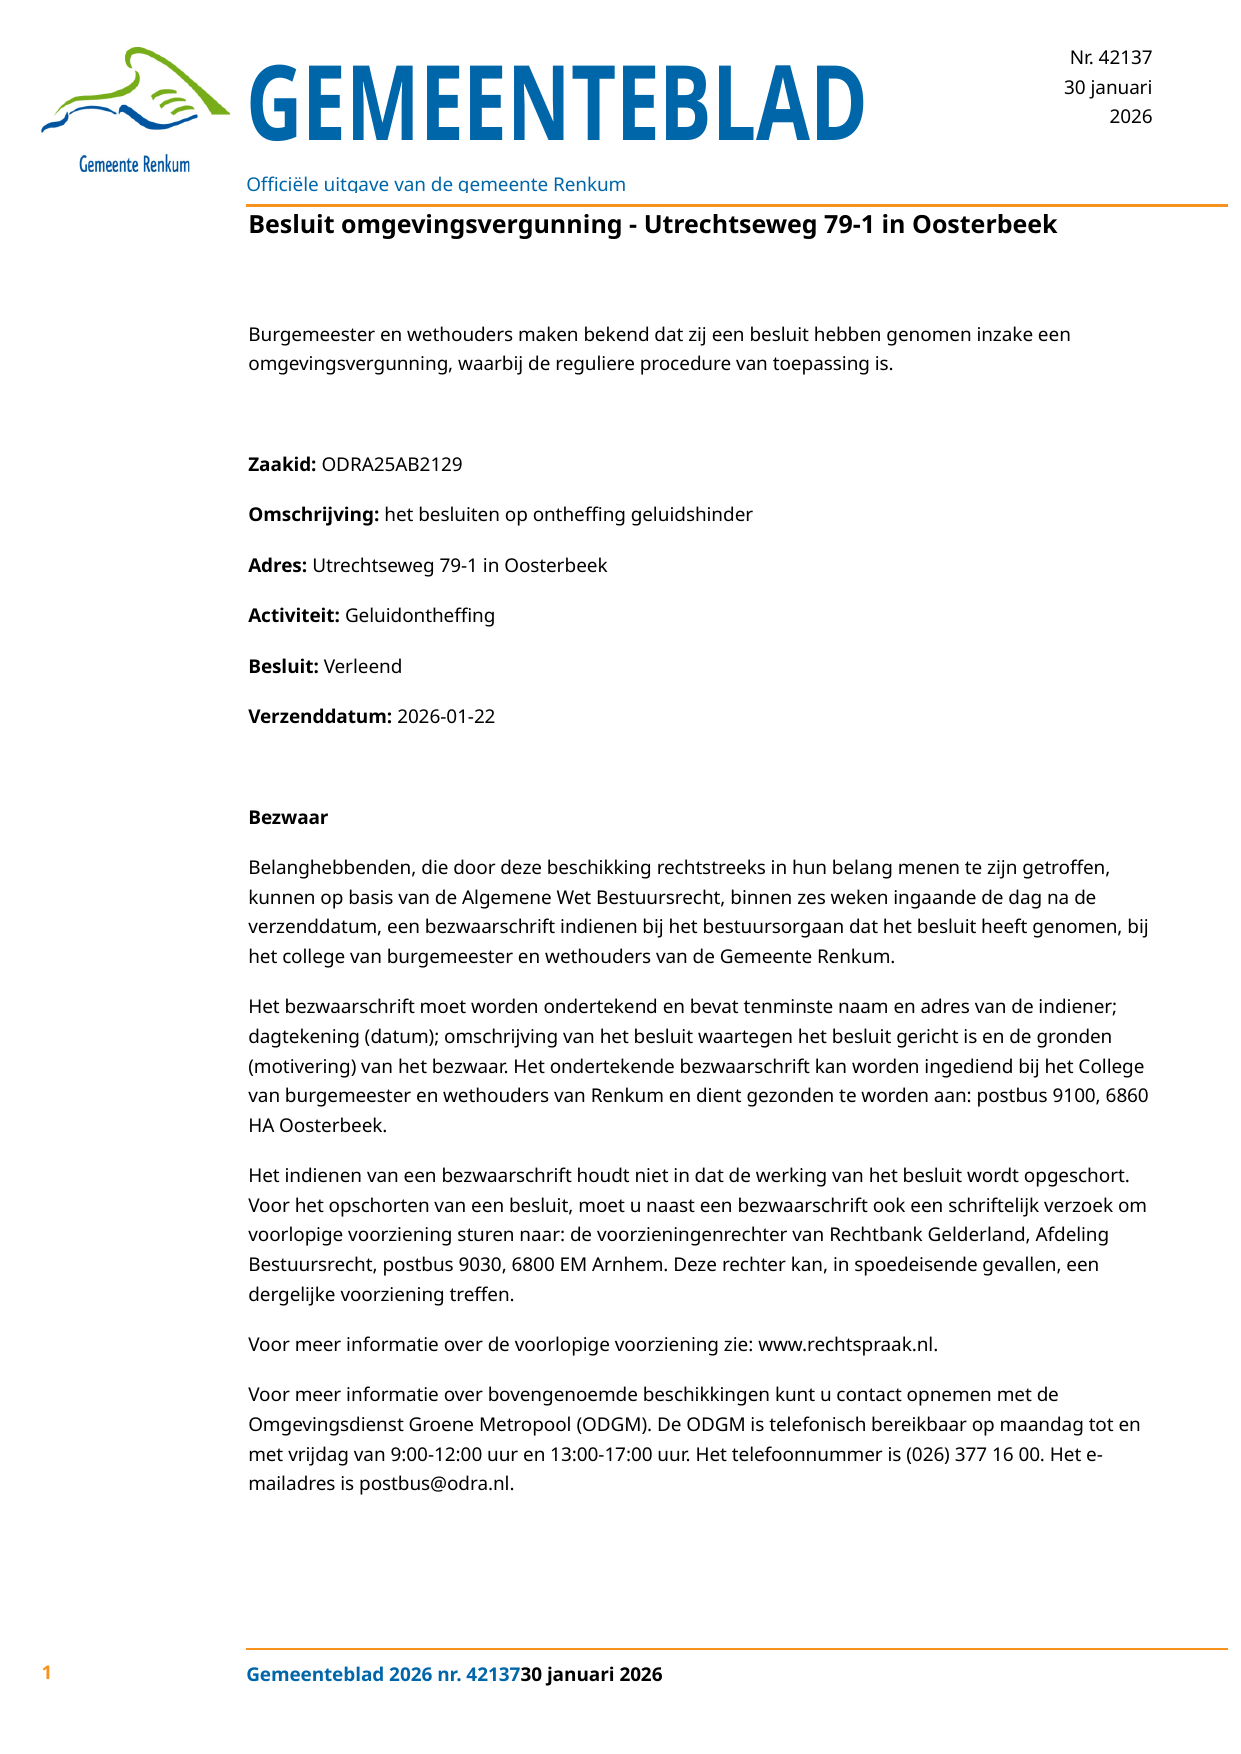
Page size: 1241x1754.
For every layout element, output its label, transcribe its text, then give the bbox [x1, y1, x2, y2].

text Adres: Utrechtseweg 79-1 in Oosterbeek [248, 552, 1152, 578]
text Burgemeester en wethouders maken bekend dat zij een besluit hebben genomen inzake een omgevingsvergunning, waarbij de reguliere procedure van toepassing is. [248, 321, 1152, 376]
text Belanghebbenden, die door deze beschikking rechtstreeks in hun belang menen te zijn getroffen, kunnen op basis van de Algemene Wet Bestuursrecht, binnen zes weken ingaande de dag na de verzenddatum, een bezwaarschrift indienen bij het bestuursorgaan dat het besluit heeft genomen, bij het college van burgemeester en wethouders van de Gemeente Renkum. [248, 854, 1152, 969]
text Activiteit: Geluidontheffing [248, 602, 1152, 628]
picture [41, 47, 231, 172]
text Het indienen van een bezwaarschrift houdt niet in dat de werking van het besluit wordt opgeschort. Voor het opschorten van een besluit, moet u naast een bezwaarschrift ook een schriftelijk verzoek om voorlopige voorziening sturen naar: de voorzieningenrechter van Rechtbank Gelderland, Afdeling Bestuursrecht, postbus 9030, 6800 EM Arnhem. Deze rechter kan, in spoedeisende gevallen, een dergelijke voorziening treffen. [248, 1162, 1152, 1306]
text Voor meer informatie over bovengenoemde beschikkingen kunt u contact opnemen met de Omgevingsdienst Groene Metropool (ODGM). De ODGM is telefonisch bereikbaar op maandag tot en met vrijdag van 9:00-12:00 uur en 13:00-17:00 uur. Het telefoonnummer is (026) 377 16 00. Het e-mailadres is postbus@odra.nl. [248, 1382, 1152, 1496]
text Het bezwaarschrift moet worden ondertekend en bevat tenminste naam en adres van de indiener; dagtekening (datum); omschrijving van het besluit waartegen het besluit gericht is en de gronden (motivering) van het bezwaar. Het ondertekende bezwaarschrift kan worden ingediend bij het College van burgemeester en wethouders van Renkum en dient gezonden te worden aan: postbus 9100, 6860 HA Oosterbeek. [248, 994, 1152, 1138]
text Besluit: Verleend [248, 653, 1152, 678]
text Omschrijving: het besluiten op ontheffing geluidshinder [248, 502, 1152, 527]
text Besluit omgevingsvergunning - Utrechtseweg 79-1 in Oosterbeek [248, 207, 1152, 241]
text Verzenddatum: 2026-01-22 [248, 703, 1152, 729]
text Zaakid: ODRA25AB2129 [248, 451, 1152, 477]
text Bezwaar [248, 804, 1152, 830]
text Voor meer informatie over de voorlopige voorziening zie: www.rechtspraak.nl. [248, 1331, 1152, 1357]
